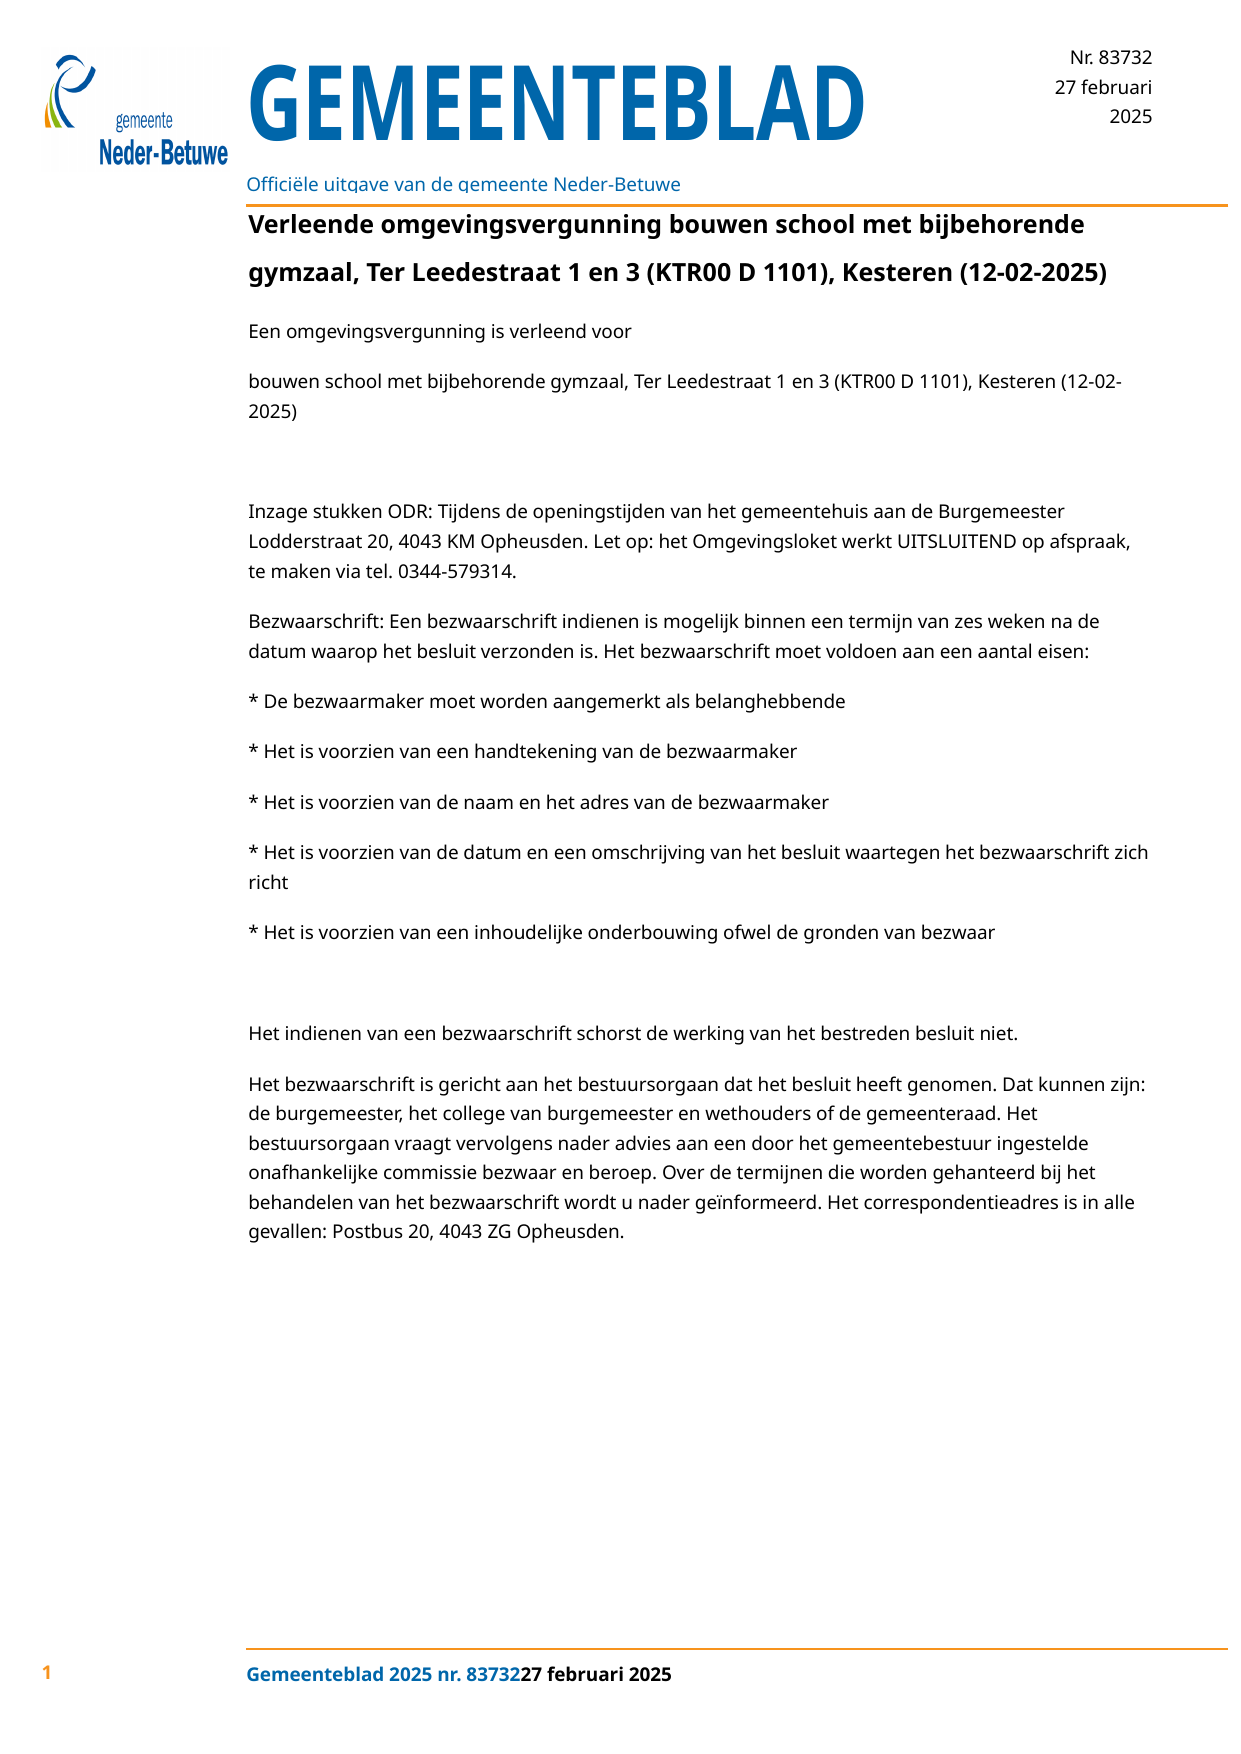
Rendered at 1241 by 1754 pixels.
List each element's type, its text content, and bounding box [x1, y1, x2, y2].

text bouwen school met bijbehorende gymzaal, Ter Leedestraat 1 en 3 (KTR00 D 1101), Kesteren (12-02-2025) [248, 368, 1152, 424]
text * Het is voorzien van een inhoudelijke onderbouwing ofwel de gronden van bezwaar [248, 919, 1152, 945]
text * De bezwaarmaker moet worden aangemerkt als belanghebbende [248, 688, 1152, 714]
text * Het is voorzien van de datum en een omschrijving van het besluit waartegen het bezwaarschrift zich richt [248, 839, 1152, 895]
text * Het is voorzien van de naam en het adres van de bezwaarmaker [248, 789, 1152, 815]
text Bezwaarschrift: Een bezwaarschrift indienen is mogelijk binnen een termijn van zes weken na de datum waarop het besluit verzonden is. Het bezwaarschrift moet voldoen aan een aantal eisen: [248, 608, 1152, 664]
text Het indienen van een bezwaarschrift schorst de werking van het bestreden besluit niet. [248, 1020, 1152, 1046]
text * Het is voorzien van een handtekening van de bezwaarmaker [248, 739, 1152, 764]
text Een omgevingsvergunning is verleend voor [248, 318, 1152, 344]
text Inzage stukken ODR: Tijdens de openingstijden van het gemeentehuis aan de Burgemeester Lodderstraat 20, 4043 KM Opheusden. Let op: het Omgevingsloket werkt UITSLUITEND op afspraak, te maken via tel. 0344-579314. [248, 499, 1152, 584]
text Het bezwaarschrift is gericht aan het bestuursorgaan dat het besluit heeft genomen. Dat kunnen zijn: de burgemeester, het college van burgemeester en wethouders of de gemeenteraad. Het bestuursorgaan vraagt vervolgens nader advies aan een door het gemeentebestuur ingestelde onafhankelijke commissie bezwaar en beroep. Over de termijnen die worden gehanteerd bij het behandelen van het bezwaarschrift wordt u nader geïnformeerd. Het correspondentieadres is in alle gevallen: Postbus 20, 4043 ZG Opheusden. [248, 1071, 1152, 1244]
picture [41, 47, 231, 172]
text Verleende omgevingsvergunning bouwen school met bijbehorende gymzaal, Ter Leedestraat 1 en 3 (KTR00 D 1101), Kesteren (12-02-2025) [248, 207, 1152, 288]
